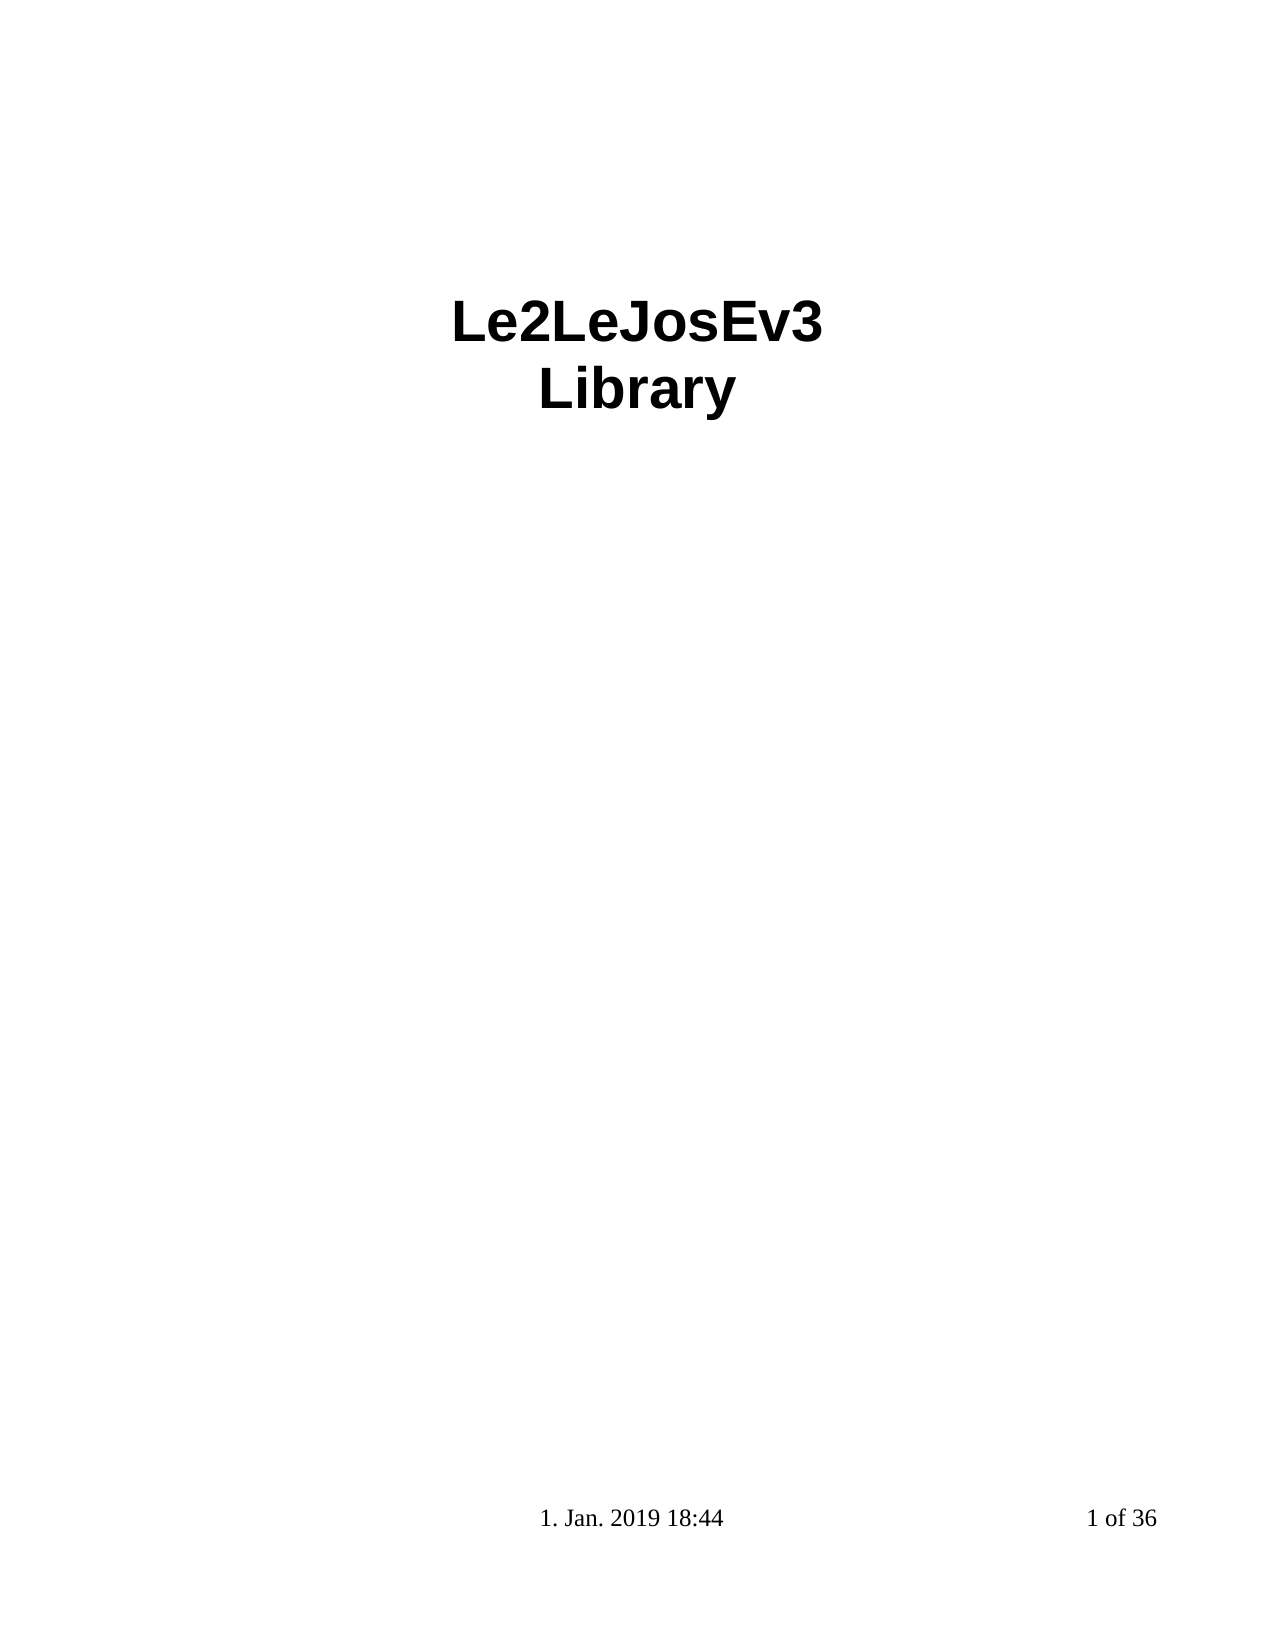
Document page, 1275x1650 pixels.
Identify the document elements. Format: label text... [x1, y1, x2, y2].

title Le2LeJosEv3 Library [118, 287, 1157, 421]
